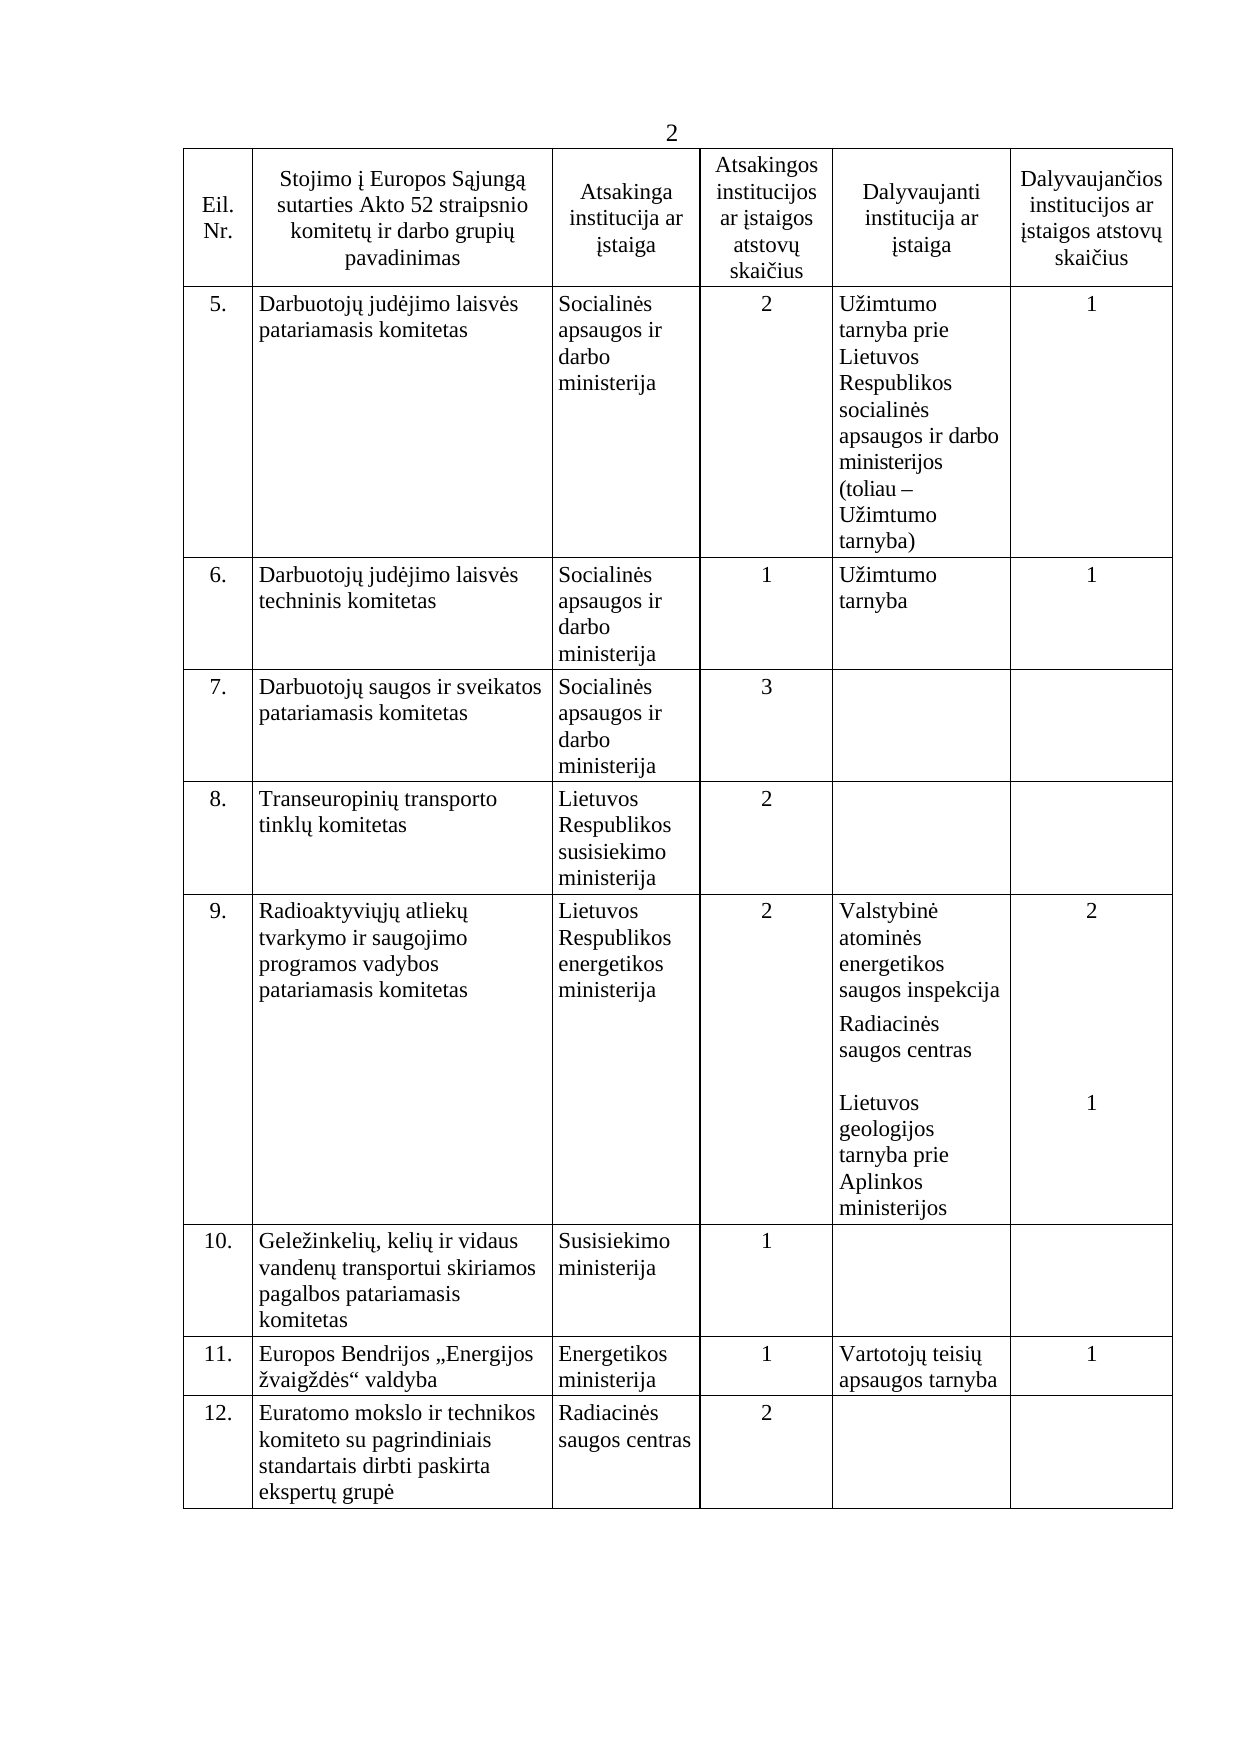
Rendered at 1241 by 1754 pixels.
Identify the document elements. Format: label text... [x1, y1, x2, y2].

table_cell Euratomo mokslo ir technikos komiteto su pagrindiniais standartais dirbti paskirta ekspertų grupė [253, 1396, 552, 1508]
table_cell 11. [184, 1337, 252, 1395]
table_cell [833, 782, 1010, 893]
table_header Stojimo į Europos Sąjungą sutarties Akto 52 straipsnio komitetų ir darbo grupių pavadinimas [253, 149, 552, 286]
table_header Atsakingos institucijos ar įstaigos atstovų skaičius [701, 149, 832, 286]
table_cell 3 [701, 670, 832, 781]
table_cell 1 [1011, 287, 1172, 557]
table_cell 1 [1011, 1006, 1172, 1223]
table_cell 12. [184, 1396, 252, 1508]
table_cell 5. [184, 287, 252, 557]
table_cell 2 [1011, 895, 1172, 1006]
table_cell [833, 1225, 1010, 1336]
table_cell 6. [184, 558, 252, 669]
table_cell 2 [701, 287, 832, 557]
table_cell Susisiekimo ministerija [553, 1225, 699, 1336]
table_cell 2 [701, 895, 832, 1006]
table_cell [1011, 782, 1172, 893]
table_cell Lietuvos Respublikos susisiekimo ministerija [553, 782, 699, 893]
table_cell Užimtumo tarnyba [833, 558, 1010, 669]
table_cell 9. [184, 895, 252, 1006]
table_header Eil. Nr. [184, 149, 252, 286]
table_cell Transeuropinių transporto tinklų komitetas [253, 782, 552, 893]
table_cell 1 [1011, 1337, 1172, 1395]
table_cell 7. [184, 670, 252, 781]
table_cell Socialinės apsaugos ir darbo ministerija [553, 558, 699, 669]
table_cell [1011, 1225, 1172, 1336]
table_cell [1011, 1396, 1172, 1508]
table_header Dalyvaujančios institucijos ar įstaigos atstovų skaičius [1011, 149, 1172, 286]
table_cell 1 [701, 1337, 832, 1395]
table_cell Socialinės apsaugos ir darbo ministerija [553, 670, 699, 781]
table_cell [184, 1006, 252, 1223]
table_cell 10. [184, 1225, 252, 1336]
table_cell [833, 670, 1010, 781]
table_cell 2 [701, 1396, 832, 1508]
table_cell 1 [1011, 558, 1172, 669]
table_cell Socialinės apsaugos ir darbo ministerija [553, 287, 699, 557]
table_cell 2 [701, 782, 832, 893]
table_cell Radiacinės saugos centras [553, 1396, 699, 1508]
table_cell Radiacinės saugos centras Lietuvos geologijos tarnyba prie Aplinkos ministerijos [833, 1006, 1010, 1223]
table_cell Energetikos ministerija [553, 1337, 699, 1395]
table_cell [1011, 670, 1172, 781]
table_cell [553, 1006, 699, 1223]
table_cell [701, 1006, 832, 1223]
table_cell Radioaktyviųjų atliekų tvarkymo ir saugojimo programos vadybos patariamasis komitetas [253, 895, 552, 1223]
table_cell Darbuotojų judėjimo laisvės patariamasis komitetas [253, 287, 552, 557]
table_header Dalyvaujanti institucija ar įstaiga [833, 149, 1010, 286]
table_cell 1 [701, 1225, 832, 1336]
table_cell Geležinkelių, kelių ir vidaus vandenų transportui skiriamos pagalbos patariamasis komitetas [253, 1225, 552, 1336]
table_header Atsakinga institucija ar įstaiga [553, 149, 699, 286]
table_cell Darbuotojų judėjimo laisvės techninis komitetas [253, 558, 552, 669]
table_cell Vartotojų teisių apsaugos tarnyba [833, 1337, 1010, 1395]
table_cell [833, 1396, 1010, 1508]
table_cell Darbuotojų saugos ir sveikatos patariamasis komitetas [253, 670, 552, 781]
table_cell Valstybinė atominės energetikos saugos inspekcija [833, 895, 1010, 1006]
table_cell Lietuvos Respublikos energetikos ministerija [553, 895, 699, 1006]
table_cell 8. [184, 782, 252, 893]
table_cell Užimtumo tarnyba prie Lietuvos Respublikos socialinės apsaugos ir darbo ministerijos (toliau – Užimtumo tarnyba) [833, 287, 1010, 557]
table_cell 1 [701, 558, 832, 669]
table_cell Europos Bendrijos „Energijos žvaigždės“ valdyba [253, 1337, 552, 1395]
